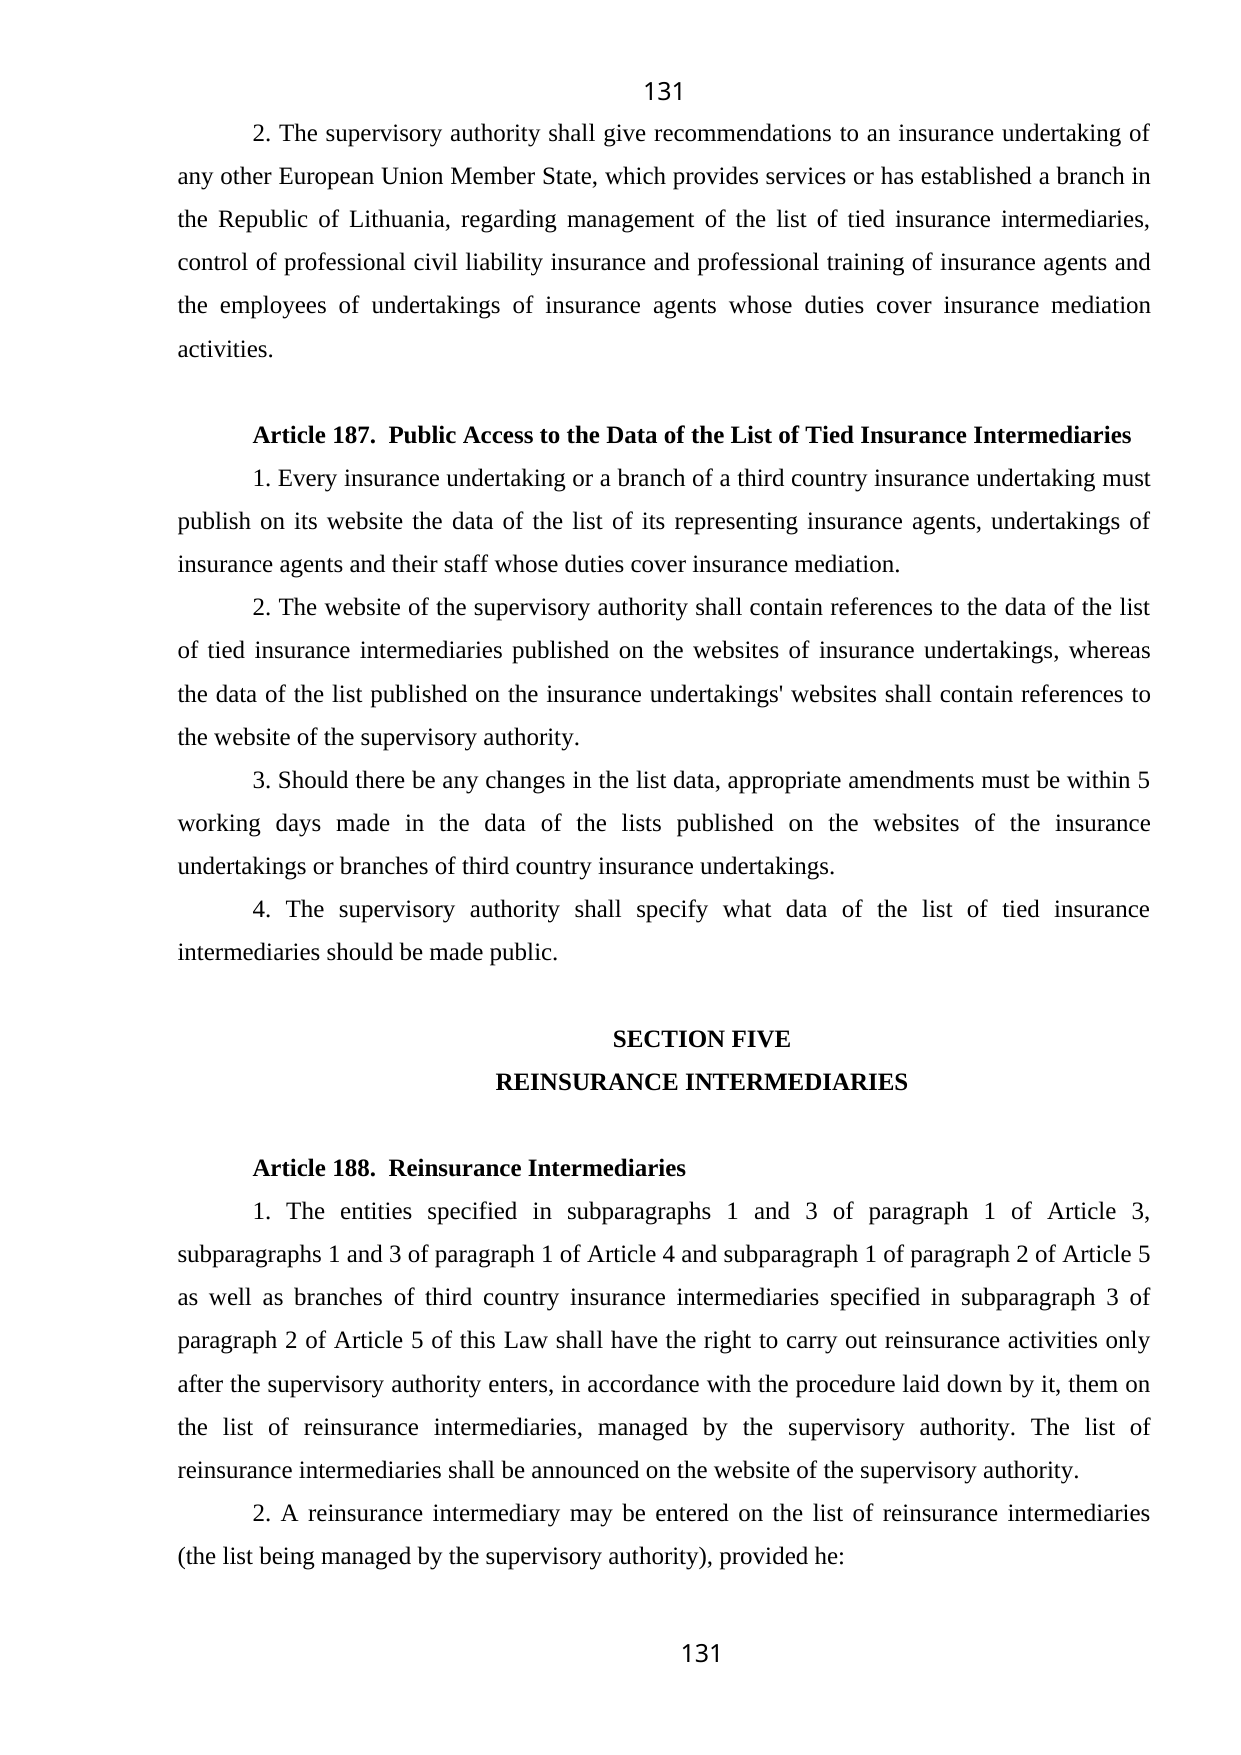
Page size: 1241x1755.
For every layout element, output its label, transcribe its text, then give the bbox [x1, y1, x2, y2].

text Article 187. Public Access to the Data of the List of Tied Insurance Intermediaries [177, 420, 1152, 449]
text REINSURANCE INTERMEDIARIES [177, 1067, 1152, 1096]
text 2. The supervisory authority shall give recommendations to an insurance undertaking of any other European Union Member State, which provides services or has established a branch in the Republic of Lithuania, regarding management of the list of tied insurance intermediaries, control of professional civil liability insurance and professional training of insurance agents and the employees of undertakings of insurance agents whose duties cover insurance mediation activities. [177, 118, 1152, 362]
text 3. Should there be any changes in the list data, appropriate amendments must be within 5 working days made in the data of the lists published on the websites of the insurance undertakings or branches of third country insurance undertakings. [177, 765, 1152, 880]
text 1. The entities specified in subparagraphs 1 and 3 of paragraph 1 of Article 3, subparagraphs 1 and 3 of paragraph 1 of Article 4 and subparagraph 1 of paragraph 2 of Article 5 as well as branches of third country insurance intermediaries specified in subparagraph 3 of paragraph 2 of Article 5 of this Law shall have the right to carry out reinsurance activities only after the supervisory authority enters, in accordance with the procedure laid down by it, them on the list of reinsurance intermediaries, managed by the supervisory authority. The list of reinsurance intermediaries shall be announced on the website of the supervisory authority. [177, 1196, 1152, 1484]
text 2. A reinsurance intermediary may be entered on the list of reinsurance intermediaries (the list being managed by the supervisory authority), provided he: [177, 1498, 1152, 1570]
text SECTION FIVE [177, 1024, 1152, 1052]
text 1. Every insurance undertaking or a branch of a third country insurance undertaking must publish on its website the data of the list of its representing insurance agents, undertakings of insurance agents and their staff whose duties cover insurance mediation. [177, 463, 1152, 578]
text 2. The website of the supervisory authority shall contain references to the data of the list of tied insurance intermediaries published on the websites of insurance undertakings, whereas the data of the list published on the insurance undertakings' websites shall contain references to the website of the supervisory authority. [177, 592, 1152, 751]
text Article 188. Reinsurance Intermediaries [177, 1153, 1152, 1182]
text 4. The supervisory authority shall specify what data of the list of tied insurance intermediaries should be made public. [177, 894, 1152, 966]
